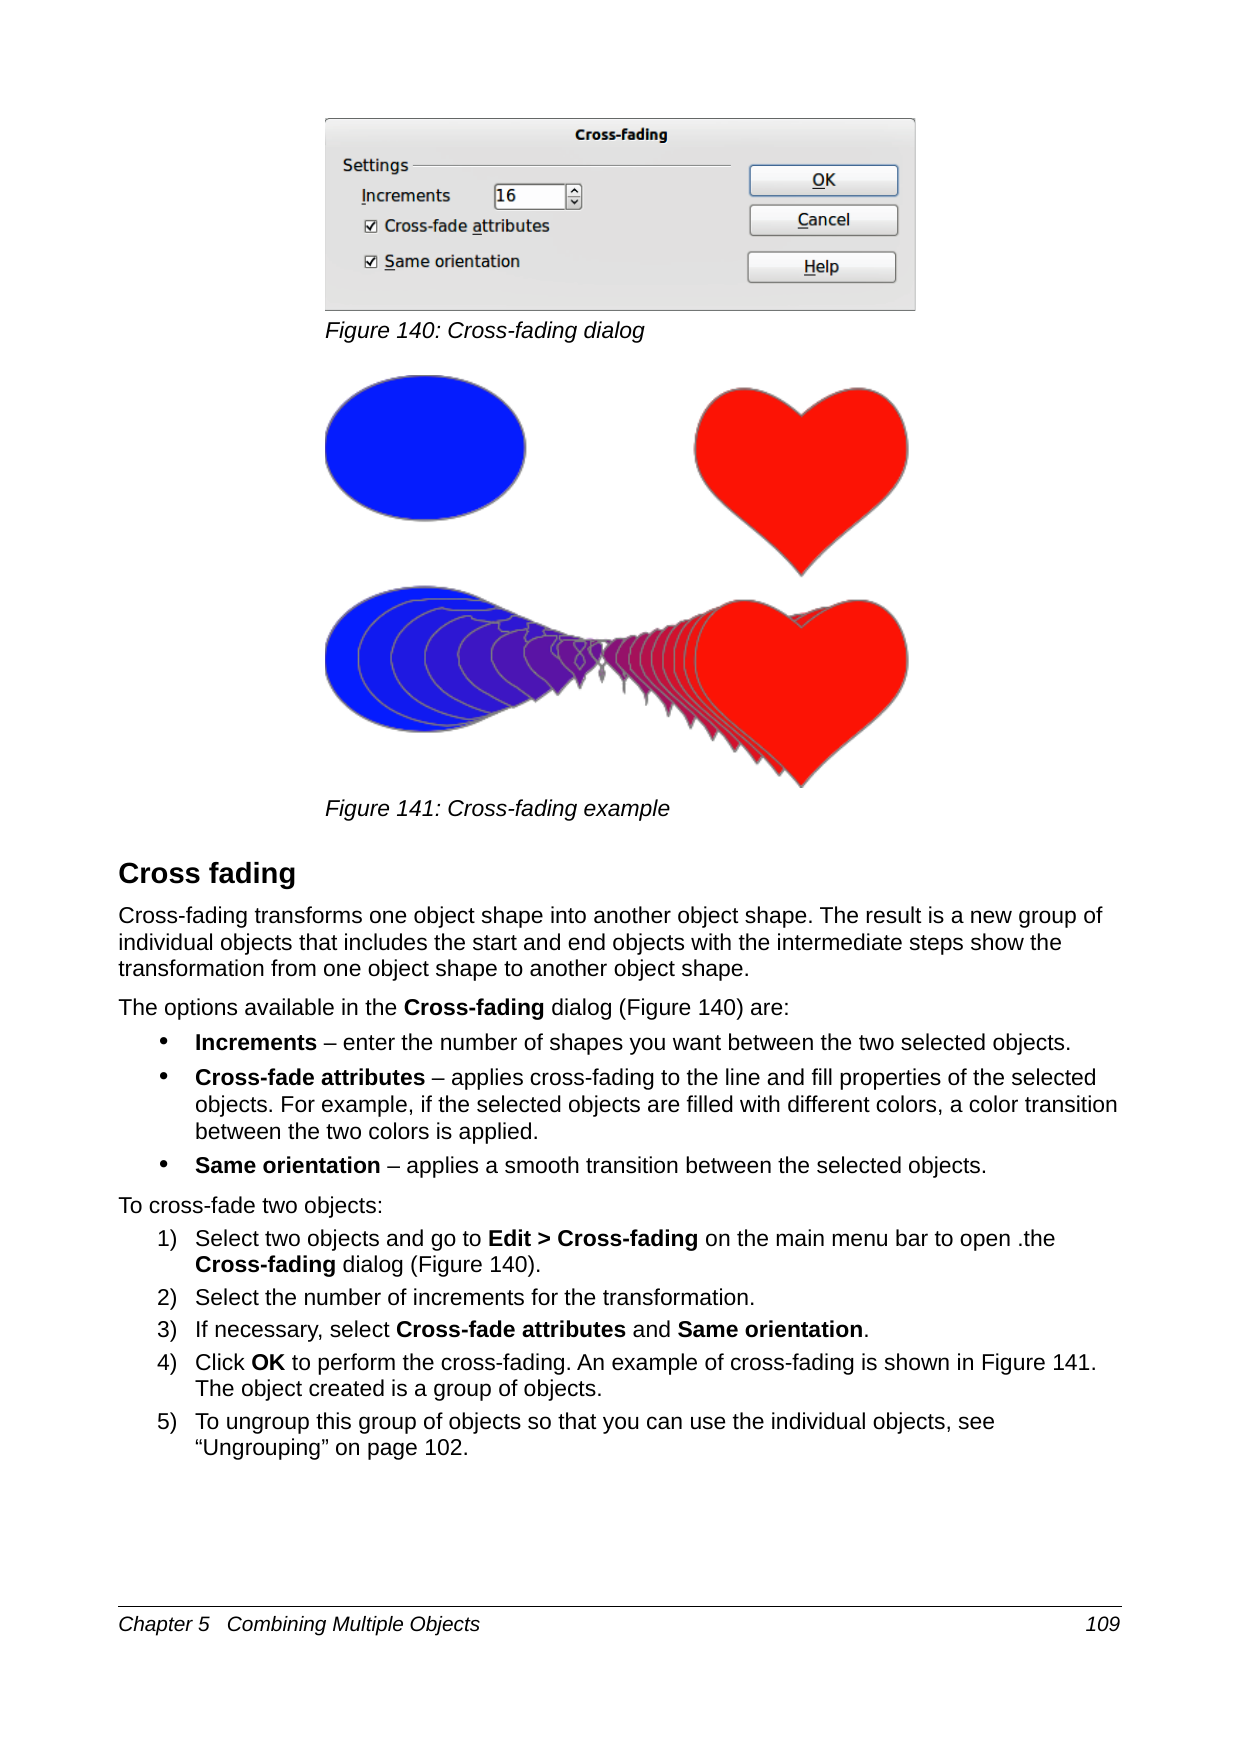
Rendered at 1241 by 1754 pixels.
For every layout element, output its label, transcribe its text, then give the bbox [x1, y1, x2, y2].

list Select two objects and go to Edit > Cross-fading on the main menu bar to open .the Cross-fading dialog (Figure 140). [177, 1224, 1122, 1277]
list Cross-fade attributes – applies cross-fading to the line and fill properties of the selected objects. For example, if the selected objects are filled with different colors, a color transition between the two colors is applied. [156, 1062, 1122, 1144]
list Same orientation – applies a smooth transition between the selected objects. [156, 1150, 1122, 1179]
picture [325, 118, 916, 311]
list Select the number of increments for the transformation. [177, 1283, 1122, 1310]
list To cross-fade two objects: [118, 1192, 1122, 1218]
list If necessary, select Cross-fade attributes and Same orientation. [177, 1316, 1122, 1342]
list Click OK to perform the cross-fading. An example of cross-fading is shown in Figure 141. The object created is a group of objects. [177, 1349, 1122, 1401]
list Increments – enter the number of shapes you want between the two selected objects. [156, 1027, 1122, 1056]
text Figure 140: Cross-fading dialog [325, 317, 915, 344]
subtitle Cross fading [118, 856, 1122, 890]
list The options available in the Cross-fading dialog (Figure 140) are: [118, 994, 1122, 1020]
text Figure 141: Cross-fading example [325, 794, 915, 821]
picture [325, 375, 916, 788]
list To ungroup this group of objects so that you can use the individual objects, see “Ungrouping” on page 102. [177, 1408, 1122, 1460]
text Cross-fading transforms one object shape into another object shape. The result is a new group of individual objects that includes the start and end objects with the intermediate steps show the transformation from one object shape to another object shape. [118, 902, 1122, 981]
